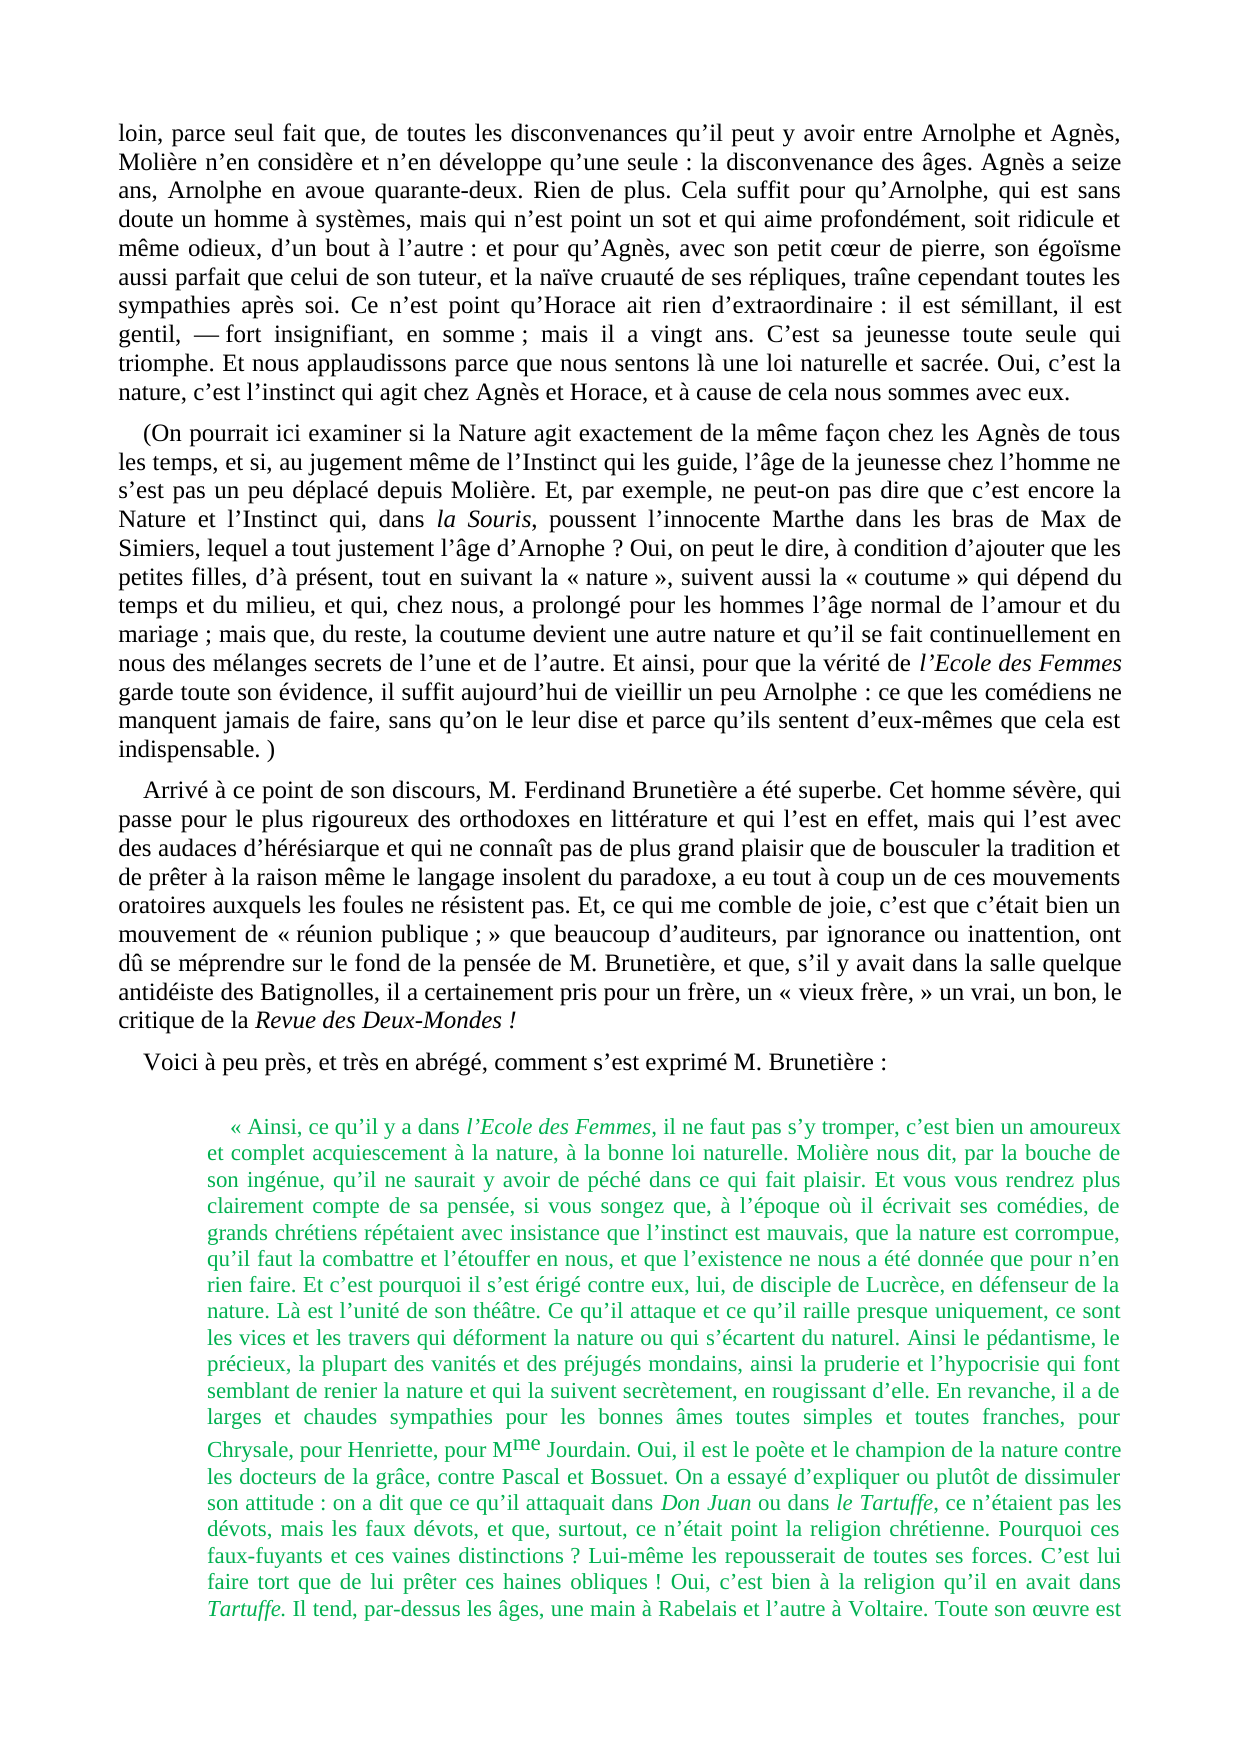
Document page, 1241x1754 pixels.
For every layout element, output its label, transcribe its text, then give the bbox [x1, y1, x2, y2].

text (On pourrait ici examiner si la Nature agit exactement de la même façon chez les Agnès de tous les temps, et si, au jugement même de l’Instinct qui les guide, l’âge de la jeunesse chez l’homme ne s’est pas un peu déplacé depuis Molière. Et, par exemple, ne peut-on pas dire que c’est encore la Nature et l’Instinct qui, dans la Souris, poussent l’innocente Marthe dans les bras de Max de Simiers, lequel a tout justement l’âge d’Arnophe ? Oui, on peut le dire, à condition d’ajouter que les petites filles, d’à présent, tout en suivant la « nature », suivent aussi la « coutume » qui dépend du temps et du milieu, et qui, chez nous, a prolongé pour les hommes l’âge normal de l’amour et du mariage ; mais que, du reste, la coutume devient une autre nature et qu’il se fait continuellement en nous des mélanges secrets de l’une et de l’autre. Et ainsi, pour que la vérité de l’Ecole des Femmes garde toute son évidence, il suffit aujourd’hui de vieillir un peu Arnolphe : ce que les comédiens ne manquent jamais de faire, sans qu’on le leur dise et parce qu’ils sentent d’eux-mêmes que cela est indispensable. ) [118, 418, 1122, 763]
text Voici à peu près, et très en abrégé, comment s’est exprimé M. Brunetière : [118, 1047, 1122, 1076]
text « Ainsi, ce qu’il y a dans l’Ecole des Femmes, il ne faut pas s’y tromper, c’est bien un amoureux et complet acquiescement à la nature, à la bonne loi naturelle. Molière nous dit, par la bouche de son ingénue, qu’il ne saurait y avoir de péché dans ce qui fait plaisir. Et vous vous rendrez plus clairement compte de sa pensée, si vous songez que, à l’époque où il écrivait ses comédies, de grands chrétiens répétaient avec insistance que l’instinct est mauvais, que la nature est corrompue, qu’il faut la combattre et l’étouffer en nous, et que l’existence ne nous a été donnée que pour n’en rien faire. Et c’est pourquoi il s’est érigé contre eux, lui, de disciple de Lucrèce, en défenseur de la nature. Là est l’unité de son théâtre. Ce qu’il attaque et ce qu’il raille presque uniquement, ce sont les vices et les travers qui déforment la nature ou qui s’écartent du naturel. Ainsi le pédantisme, le précieux, la plupart des vanités et des préjugés mondains, ainsi la pruderie et l’hypocrisie qui font semblant de renier la nature et qui la suivent secrètement, en rougissant d’elle. En revanche, il a de larges et chaudes sympathies pour les bonnes âmes toutes simples et toutes franches, pour Chrysale, pour Henriette, pour Mme Jourdain. Oui, il est le poète et le champion de la nature contre les docteurs de la grâce, contre Pascal et Bossuet. On a essayé d’expliquer ou plutôt de dissimuler son attitude : on a dit que ce qu’il attaquait dans Don Juan ou dans le Tartuffe, ce n’étaient pas les dévots, mais les faux dévots, et que, surtout, ce n’était point la religion chrétienne. Pourquoi ces faux-fuyants et ces vaines distinctions ? Lui-même les repousserait de toutes ses forces. C’est lui faire tort que de lui prêter ces haines obliques ! Oui, c’est bien à la religion qu’il en avait dans Tartuffe. Il tend, par-dessus les âges, une main à Rabelais et l’autre à Voltaire. Toute son œuvre est [207, 1113, 1122, 1621]
text Arrivé à ce point de son discours, M. Ferdinand Brunetière a été superbe. Cet homme sévère, qui passe pour le plus rigoureux des orthodoxes en littérature et qui l’est en effet, mais qui l’est avec des audaces d’hérésiarque et qui ne connaît pas de plus grand plaisir que de bousculer la tradition et de prêter à la raison même le langage insolent du paradoxe, a eu tout à coup un de ces mouvements oratoires auxquels les foules ne résistent pas. Et, ce qui me comble de joie, c’est que c’était bien un mouvement de « réunion publique ; » que beaucoup d’auditeurs, par ignorance ou inattention, ont dû se méprendre sur le fond de la pensée de M. Brunetière, et que, s’il y avait dans la salle quelque antidéiste des Batignolles, il a certainement pris pour un frère, un « vieux frère, » un vrai, un bon, le critique de la Revue des Deux-Mondes ! [118, 776, 1122, 1034]
text loin, parce seul fait que, de toutes les disconvenances qu’il peut y avoir entre Arnolphe et Agnès, Molière n’en considère et n’en développe qu’une seule : la disconvenance des âges. Agnès a seize ans, Arnolphe en avoue quarante-deux. Rien de plus. Cela suffit pour qu’Arnolphe, qui est sans doute un homme à systèmes, mais qui n’est point un sot et qui aime profondément, soit ridicule et même odieux, d’un bout à l’autre : et pour qu’Agnès, avec son petit cœur de pierre, son égoïsme aussi parfait que celui de son tuteur, et la naïve cruauté de ses répliques, traîne cependant toutes les sympathies après soi. Ce n’est point qu’Horace ait rien d’extraordinaire : il est sémillant, il est gentil, — fort insignifiant, en somme ; mais il a vingt ans. C’est sa jeunesse toute seule qui triomphe. Et nous applaudissons parce que nous sentons là une loi naturelle et sacrée. Oui, c’est la nature, c’est l’instinct qui agit chez Agnès et Horace, et à cause de cela nous sommes avec eux. [118, 118, 1122, 406]
